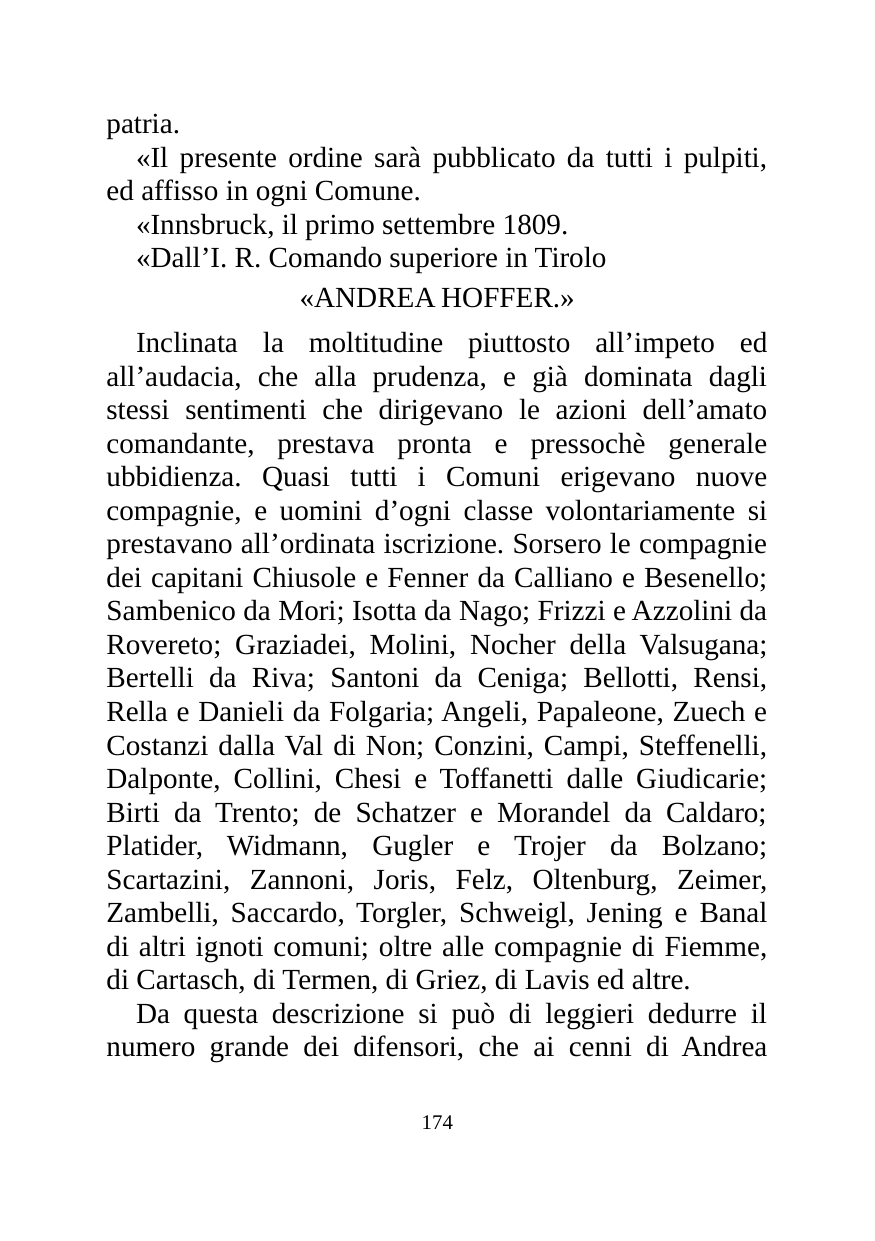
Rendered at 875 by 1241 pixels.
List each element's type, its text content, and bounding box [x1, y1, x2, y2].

text «ANDREA HOFFER.» [106, 280, 768, 313]
text «Il presente ordine sarà pubblicato da tutti i pulpiti, ed affisso in ogni Comune. [106, 140, 768, 207]
text Da questa descrizione si può di leggieri dedurre il numero grande dei difensori, che ai cenni di Andrea [106, 996, 768, 1063]
text patria. [106, 106, 768, 140]
text Inclinata la moltitudine piuttosto all’impeto ed all’audacia, che alla prudenza, e già dominata dagli stessi sentimenti che dirigevano le azioni dell’amato comandante, prestava pronta e pressochè generale ubbidienza. Quasi tutti i Comuni erigevano nuove compagnie, e uomini d’ogni classe volontariamente si prestavano all’ordinata iscrizione. Sorsero le compagnie dei capitani Chiusole e Fenner da Calliano e Besenello; Sambenico da Mori; Isotta da Nago; Frizzi e Azzolini da Rovereto; Graziadei, Molini, Nocher della Valsugana; Bertelli da Riva; Santoni da Ceniga; Bellotti, Rensi, Rella e Danieli da Folgaria; Angeli, Papaleone, Zuech e Costanzi dalla Val di Non; Conzini, Campi, Steffenelli, Dalponte, Collini, Chesi e Toffanetti dalle Giudicarie; Birti da Trento; de Schatzer e Morandel da Caldaro; Platider, Widmann, Gugler e Trojer da Bolzano; Scartazini, Zannoni, Joris, Felz, Oltenburg, Zeimer, Zambelli, Saccardo, Torgler, Schweigl, Jening e Banal di altri ignoti comuni; oltre alle compagnie di Fiemme, di Cartasch, di Termen, di Griez, di Lavis ed altre. [106, 325, 768, 996]
text «Dall’I. R. Comando superiore in Tirolo [106, 240, 768, 274]
text «Innsbruck, il primo settembre 1809. [106, 207, 768, 240]
